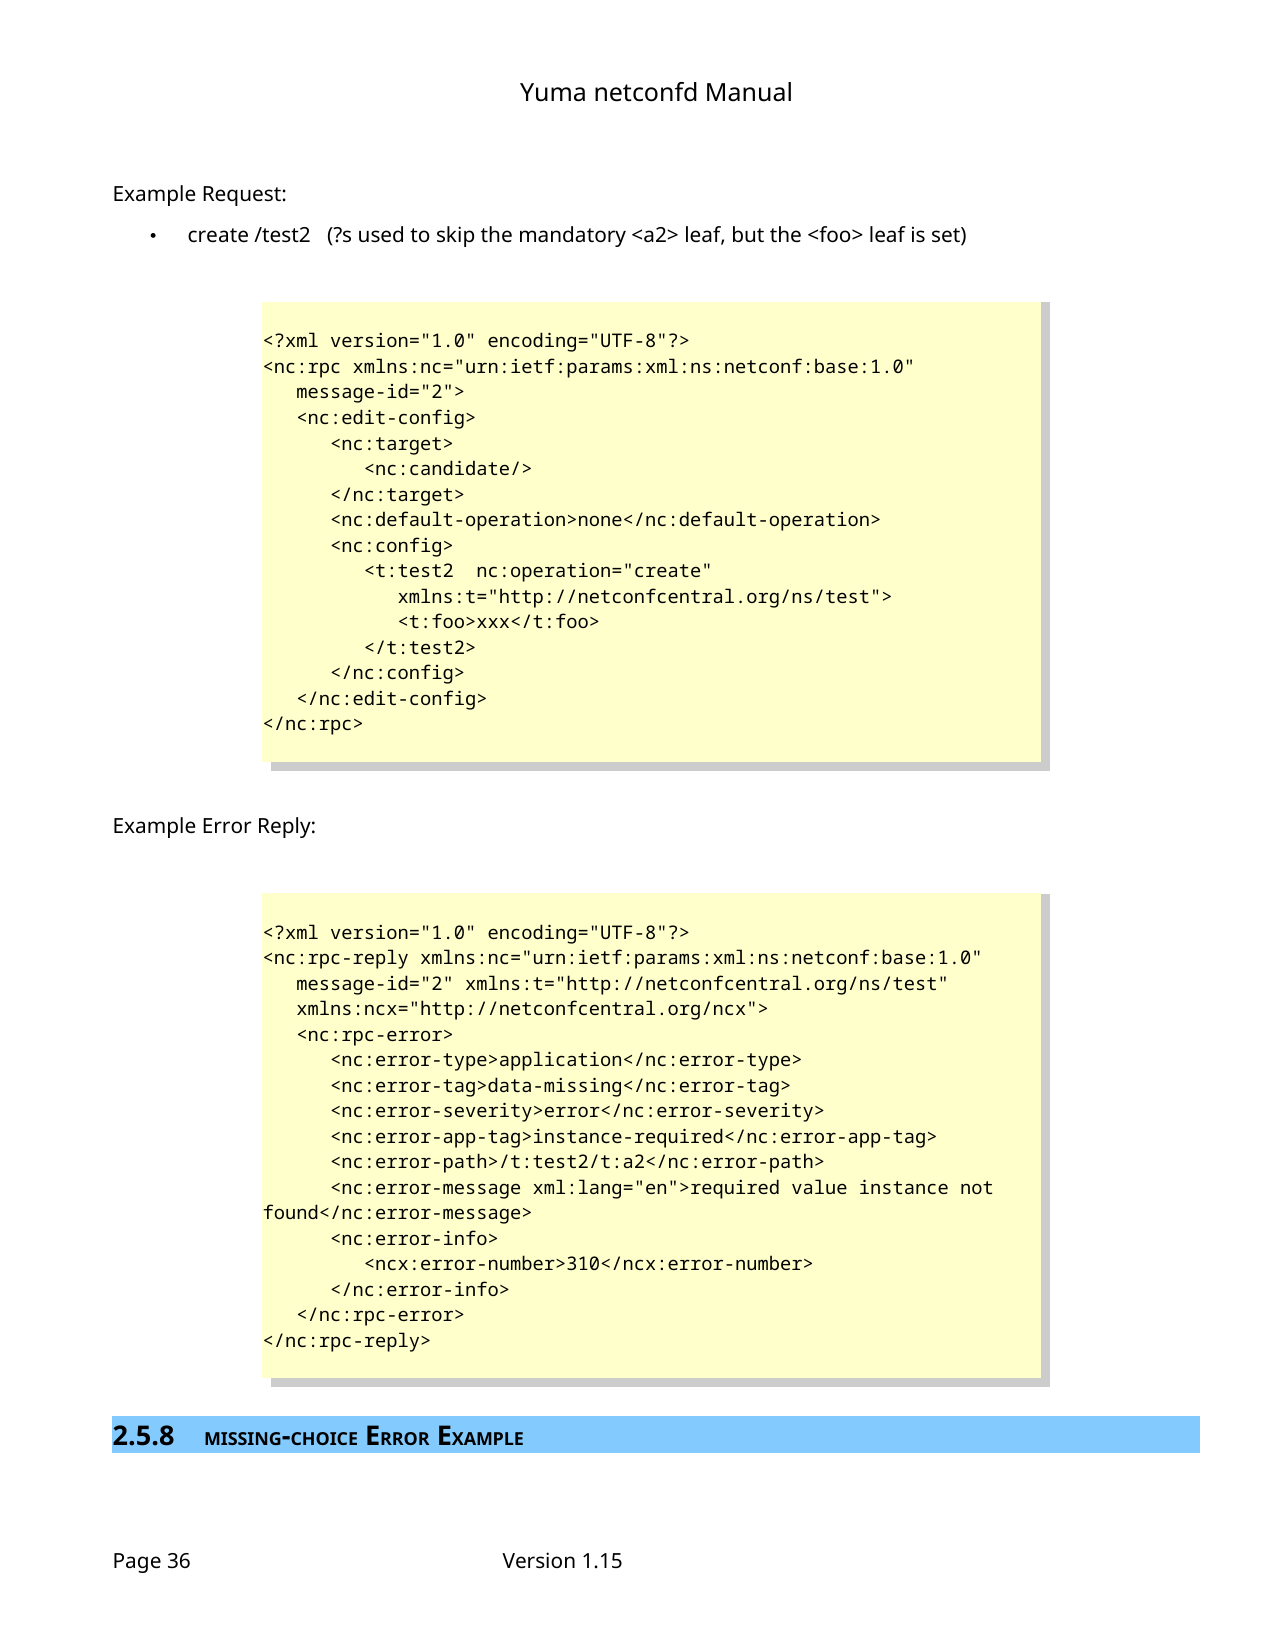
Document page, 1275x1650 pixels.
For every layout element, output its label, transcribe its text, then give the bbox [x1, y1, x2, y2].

text </nc:rpc-reply> [262, 1327, 1041, 1353]
text </nc:rpc> [262, 711, 1041, 736]
text </nc:rpc-error> [262, 1302, 1041, 1327]
text <nc:error-path>/t:test2/t:a2</nc:error-path> [262, 1149, 1041, 1174]
text <?xml version="1.0" encoding="UTF-8"?> [262, 328, 1041, 353]
text <nc:error-info> [262, 1225, 1041, 1251]
subtitle missing-choice Error Example [112, 1416, 1200, 1453]
text <nc:rpc xmlns:nc="urn:ietf:params:xml:ns:netconf:base:1.0" [262, 353, 1041, 379]
text <nc:target> [262, 430, 1041, 455]
text message-id="2"> [262, 379, 1041, 404]
text message-id="2" xmlns:t="http://netconfcentral.org/ns/test" [262, 970, 1041, 996]
text Example Error Reply: [112, 812, 1200, 840]
text <nc:default-operation>none</nc:default-operation> [262, 506, 1041, 532]
text xmlns:ncx="http://netconfcentral.org/ncx"> [262, 996, 1041, 1021]
text <nc:error-app-tag>instance-required</nc:error-app-tag> [262, 1123, 1041, 1149]
text <nc:error-tag>data-missing</nc:error-tag> [262, 1072, 1041, 1098]
text xmlns:t="http://netconfcentral.org/ns/test"> [262, 583, 1041, 608]
text </t:test2> [262, 634, 1041, 659]
text <ncx:error-number>310</ncx:error-number> [262, 1251, 1041, 1276]
text <?xml version="1.0" encoding="UTF-8"?> [262, 919, 1041, 944]
text <nc:candidate/> [262, 455, 1041, 481]
text <nc:edit-config> [262, 404, 1041, 430]
text <nc:config> [262, 532, 1041, 557]
text </nc:edit-config> [262, 685, 1041, 711]
text <t:foo>xxx</t:foo> [262, 608, 1041, 634]
text <nc:error-type>application</nc:error-type> [262, 1047, 1041, 1072]
text <nc:error-severity>error</nc:error-severity> [262, 1098, 1041, 1123]
text </nc:config> [262, 659, 1041, 685]
text </nc:error-info> [262, 1276, 1041, 1302]
text <nc:rpc-error> [262, 1021, 1041, 1047]
text <nc:error-message xml:lang="en">required value instance not found</nc:error-message> [262, 1174, 1041, 1225]
text Example Request: [112, 179, 1200, 208]
text </nc:target> [262, 481, 1041, 506]
text <t:test2 nc:operation="create" [262, 557, 1041, 583]
list create /test2 (?s used to skip the mandatory <a2> leaf, but the <foo> leaf is set) [150, 220, 1200, 249]
text <nc:rpc-reply xmlns:nc="urn:ietf:params:xml:ns:netconf:base:1.0" [262, 944, 1041, 970]
